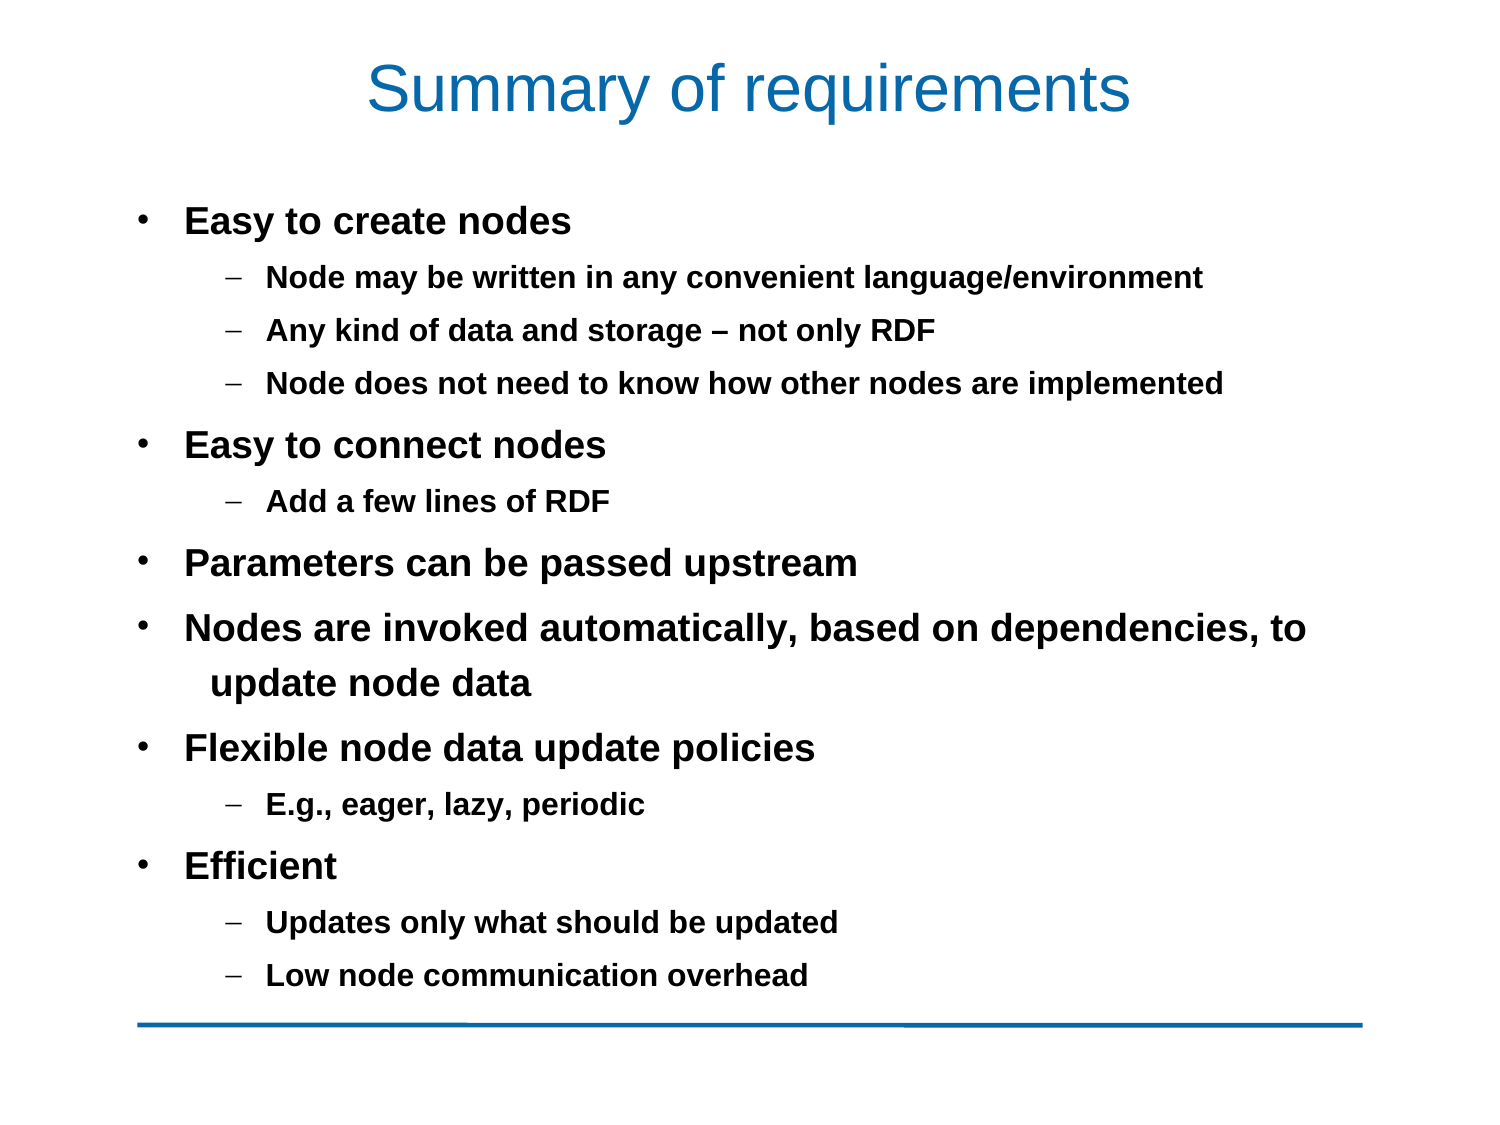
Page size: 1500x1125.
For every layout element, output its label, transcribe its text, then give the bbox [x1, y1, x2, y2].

title Summary of requirements [0, 6, 1500, 149]
list Easy to create nodes Node may be written in any convenient language/environment Any kind of data and storage – not only RDF Node does not need to know how other nodes are implemented Easy to connect nodes Add a few lines of RDF Parameters can be passed upstream Nodes are invoked automatically, based on dependencies, to update node data Flexible node data update policies E.g., eager, lazy, periodic Efficient Updates only what should be updated Low node communication overhead [115, 179, 1387, 1005]
